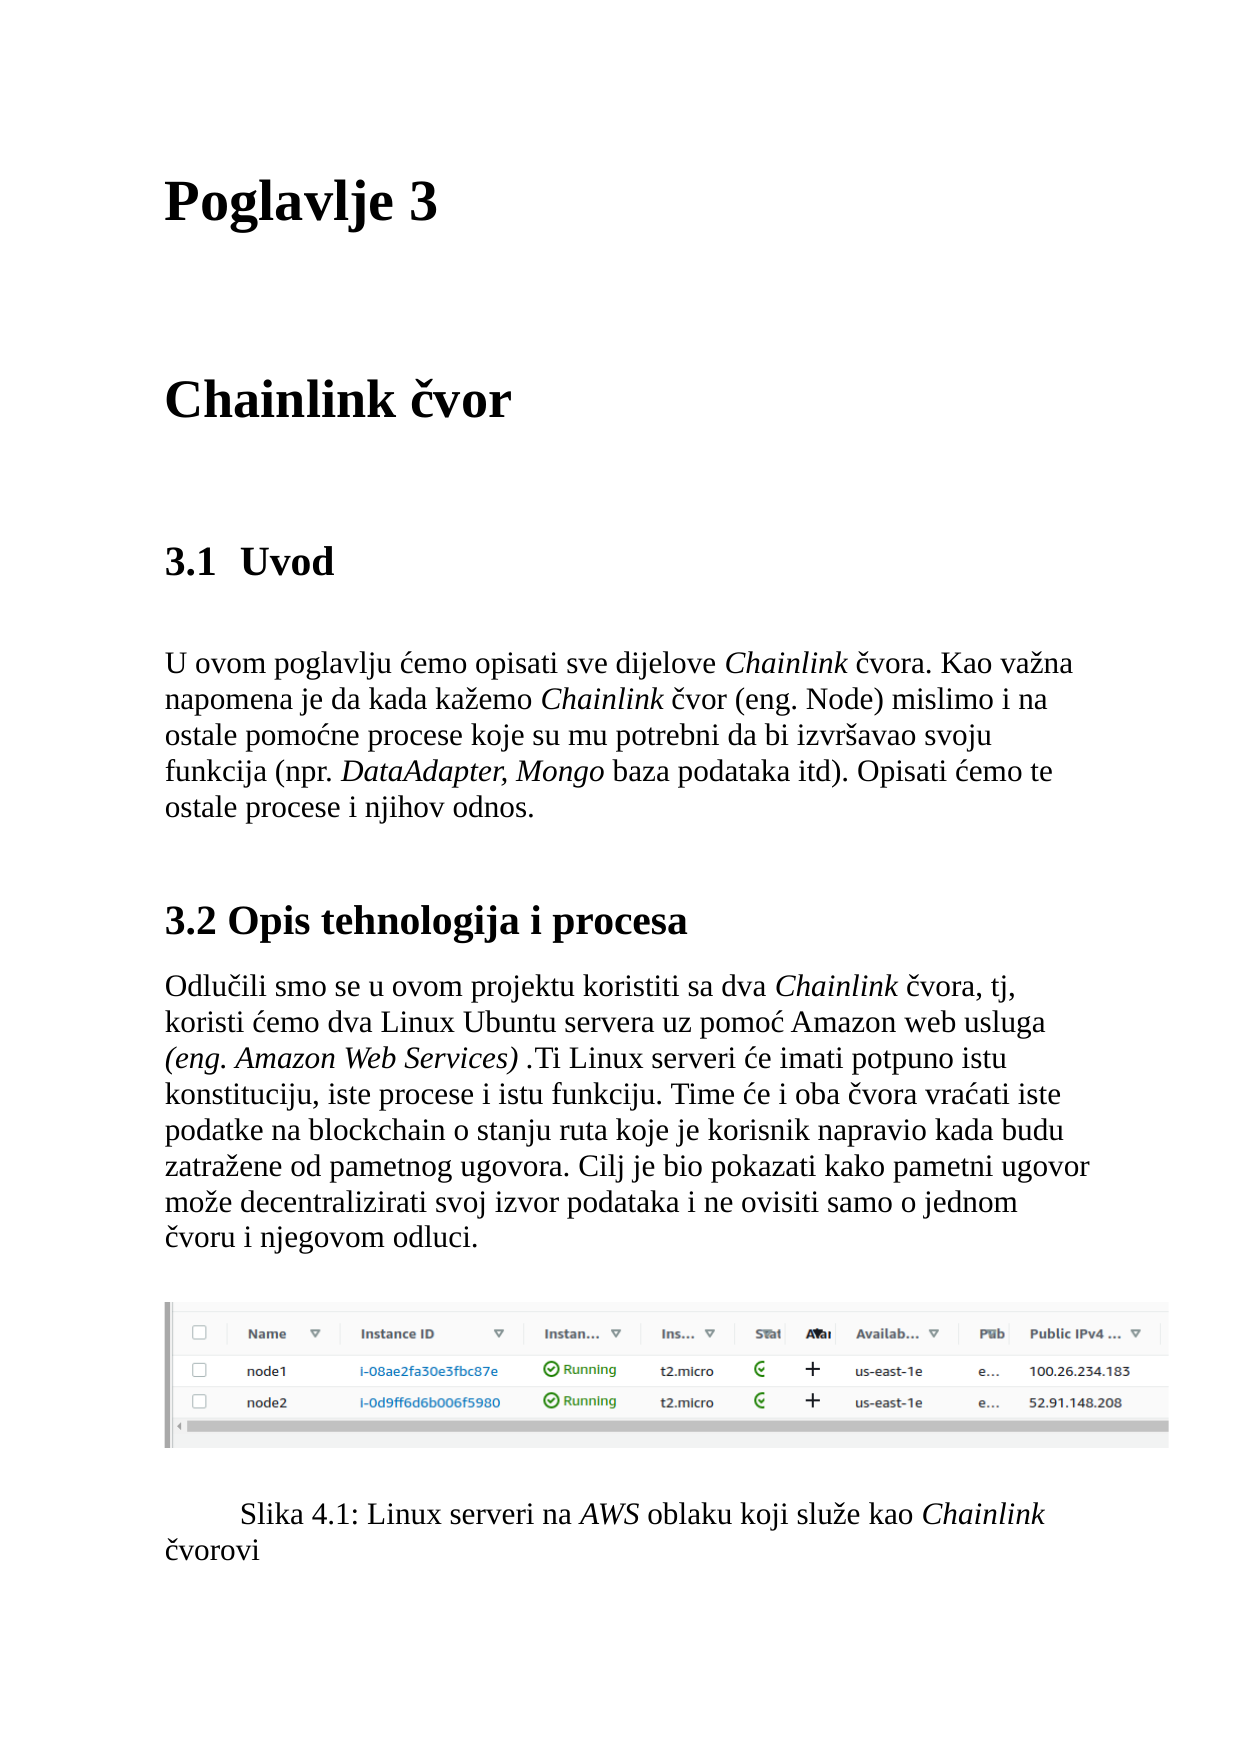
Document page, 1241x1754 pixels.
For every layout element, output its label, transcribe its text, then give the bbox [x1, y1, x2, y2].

text U ovom poglavlju ćemo opisati sve dijelove Chainlink čvora. Kao važna napomena je da kada kažemo Chainlink čvor (eng. Node) mislimo i na ostale pomoćne procese koje su mu potrebni da bi izvršavao svoju funkcija (npr. DataAdapter, Mongo baza podataka itd). Opisati ćemo te ostale procese i njihov odnos. [164, 644, 1092, 824]
text Slika 4.1: Linux serveri na AWS oblaku koji služe kao Chainlink čvorovi [164, 1496, 1092, 1567]
text 3.1 Uvod [164, 537, 1092, 584]
text Poglavlje 3 [164, 166, 1092, 233]
text 3.2 Opis tehnologija i procesa [164, 896, 1092, 943]
text Chainlink čvor [164, 367, 1092, 429]
picture [164, 1302, 1169, 1448]
text Odlučili smo se u ovom projektu koristiti sa dva Chainlink čvora, tj, koristi ćemo dva Linux Ubuntu servera uz pomoć Amazon web usluga (eng. Amazon Web Services) .Ti Linux serveri će imati potpuno istu konstituciju, iste procese i istu funkciju. Time će i oba čvora vraćati iste podatke na blockchain o stanju ruta koje je korisnik napravio kada budu zatražene od pametnog ugovora. Cilj je bio pokazati kako pametni ugovor može decentralizirati svoj izvor podataka i ne ovisiti samo o jednom čvoru i njegovom odluci. [164, 967, 1092, 1255]
